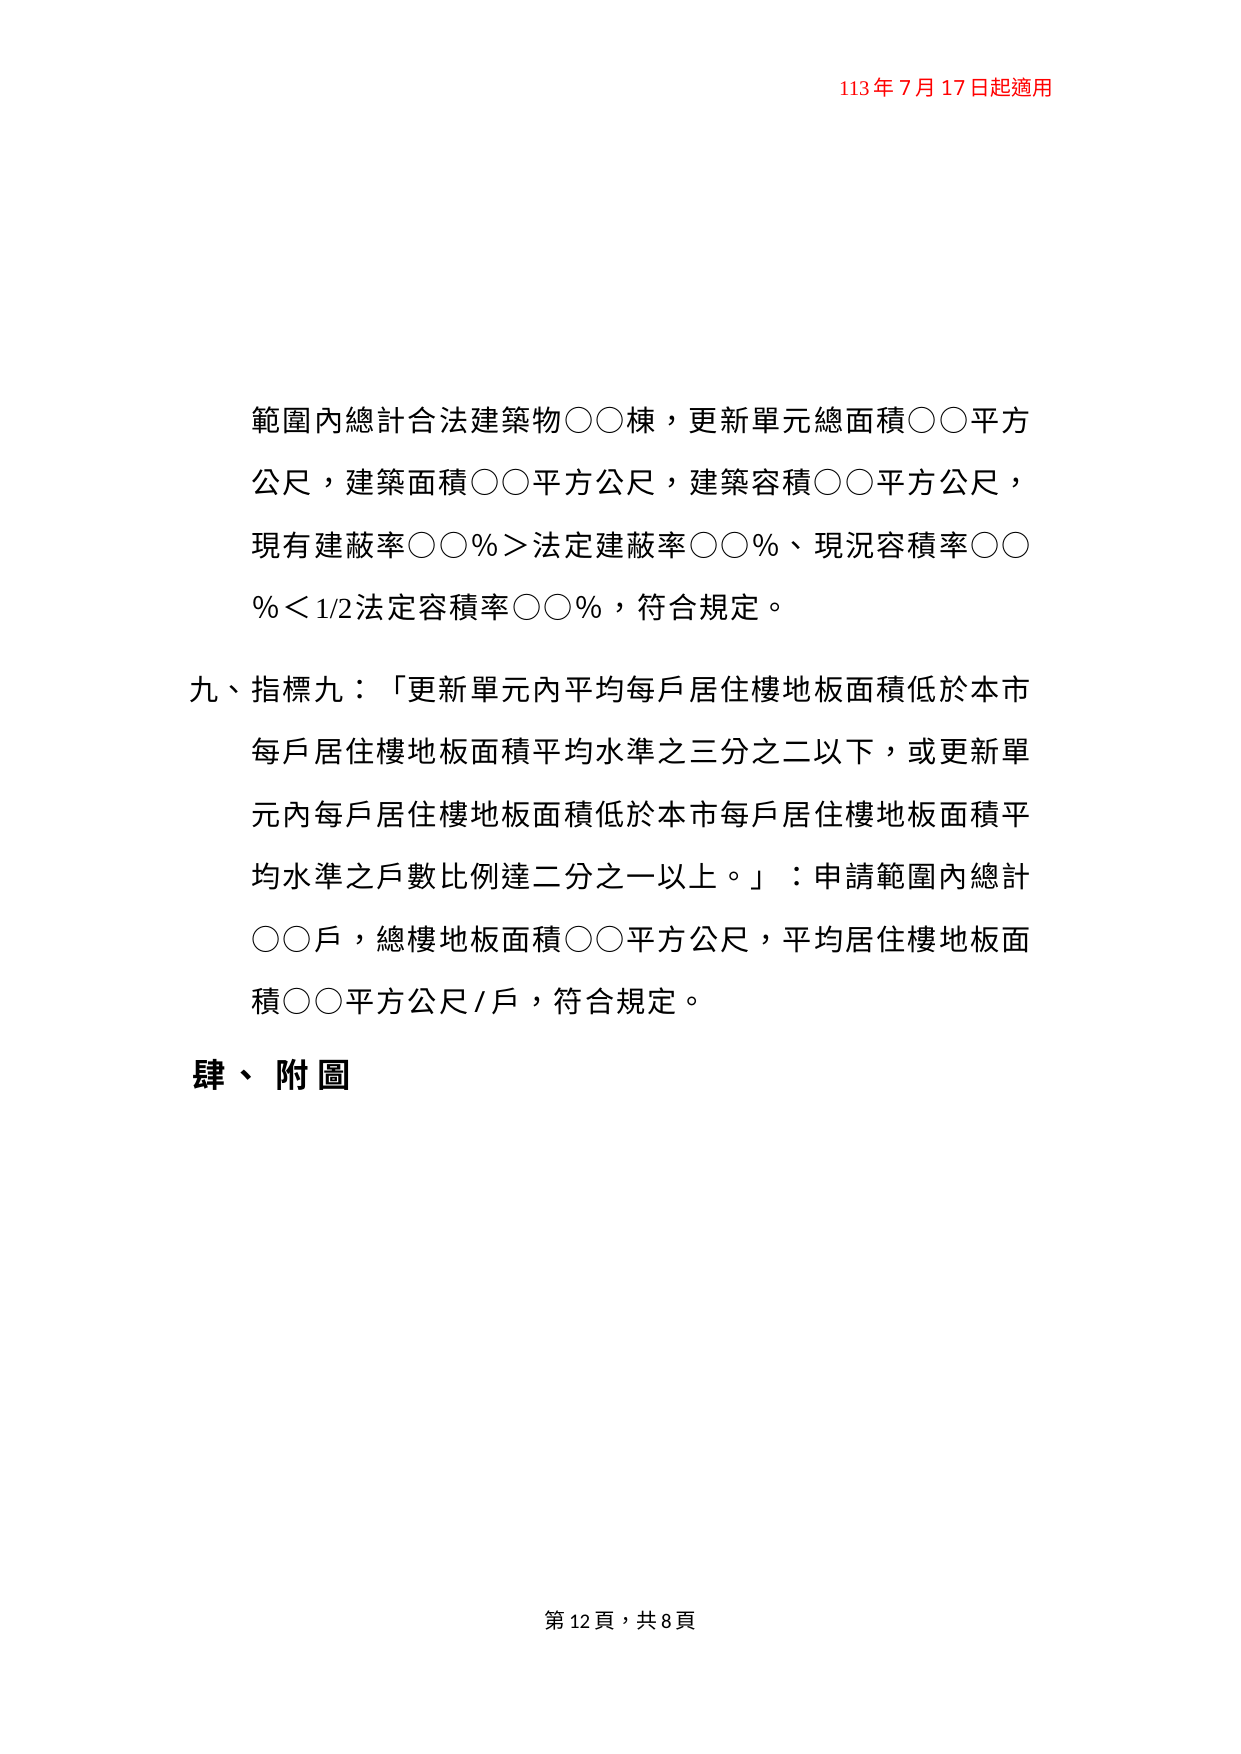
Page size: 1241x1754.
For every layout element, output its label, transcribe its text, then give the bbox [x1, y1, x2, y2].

text 九、指標九：「更新單元內平均每戶居住樓地板面積低於本市每戶居住樓地板面積平均水準之三分之二以下，或更新單元內每戶居住樓地板面積低於本市每戶居住樓地板面積平均水準之戶數比例達二分之一以上。」：申請範圍內總計○○戶，總樓地板面積○○平方公尺，平均居住樓地板面積○○平方公尺/戶，符合規定。 [188, 646, 1052, 1021]
text 範圍內總計合法建築物○○棟，更新單元總面積○○平方公尺，建築面積○○平方公尺，建築容積○○平方公尺，現有建蔽率○○％＞法定建蔽率○○％、現況容積率○○％＜1/2法定容積率○○％，符合規定。 [188, 377, 1052, 627]
text 肆、附圖 [188, 1031, 1052, 1094]
